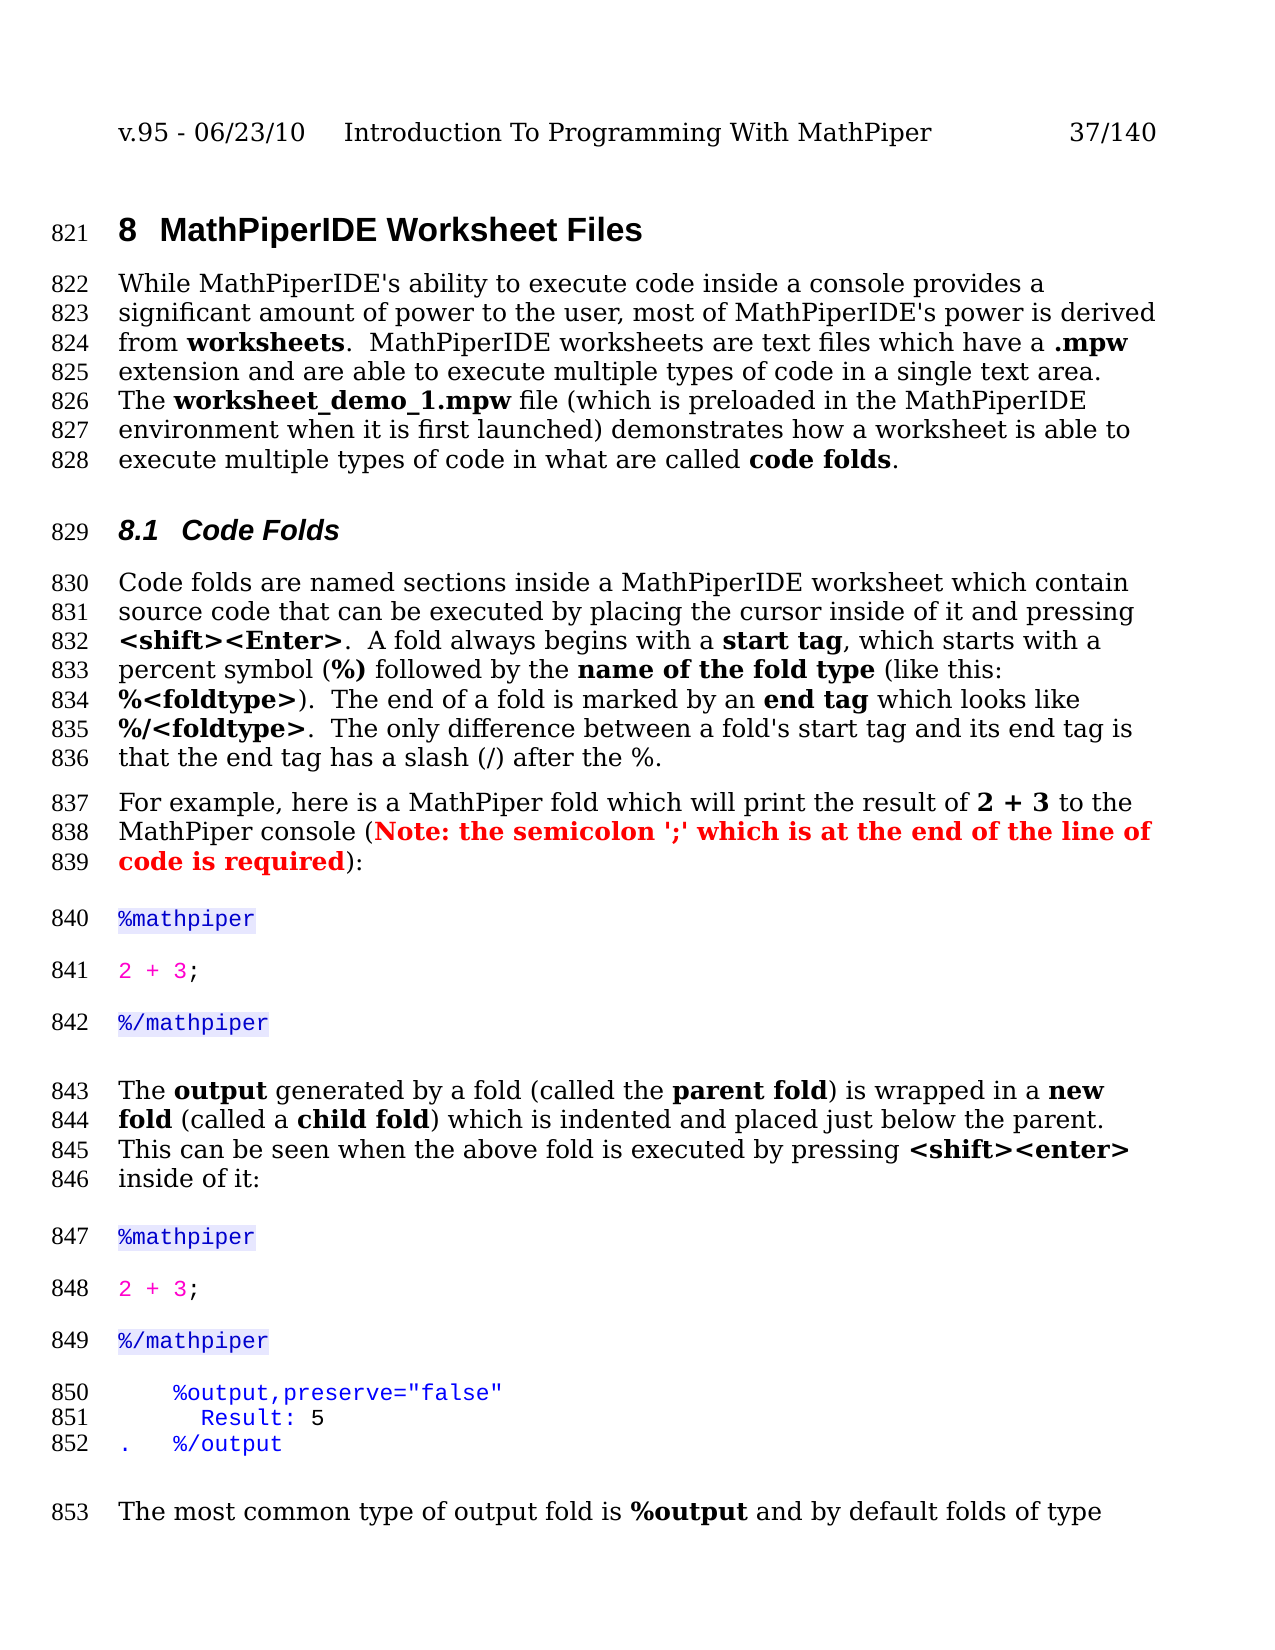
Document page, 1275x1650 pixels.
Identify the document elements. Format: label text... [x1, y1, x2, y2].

text While MathPiperIDE's ability to execute code inside a console provides a significant amount of power to the user, most of MathPiperIDE's power is derived from worksheets. MathPiperIDE worksheets are text files which have a .mpw extension and are able to execute multiple types of code in a single text area. The worksheet_demo_1.mpw file (which is preloaded in the MathPiperIDE environment when it is first launched) demonstrates how a worksheet is able to execute multiple types of code in what are called code folds. [118, 269, 1157, 474]
text %mathpiper [118, 908, 1157, 934]
text %output,preserve="false" [118, 1381, 1157, 1407]
text Result: 5 [118, 1407, 1157, 1433]
text %/mathpiper [118, 1329, 1157, 1355]
text 2 + 3; [118, 1277, 1157, 1303]
text %mathpiper [118, 1225, 1157, 1251]
text For example, here is a MathPiper fold which will print the result of 2 + 3 to the MathPiper console (Note: the semicolon ';' which is at the end of the line of code is required): [118, 788, 1157, 876]
subtitle MathPiperIDE Worksheet Files [118, 210, 1157, 248]
subtitle Code Folds [118, 513, 1157, 547]
text %/mathpiper [118, 1012, 1157, 1037]
text 2 + 3; [118, 960, 1157, 986]
text . %/output [118, 1433, 1157, 1459]
text The most common type of output fold is %output and by default folds of type [118, 1497, 1157, 1526]
text Code folds are named sections inside a MathPiperIDE worksheet which contain source code that can be executed by placing the cursor inside of it and pressing <shift><Enter>. A fold always begins with a start tag, which starts with a percent symbol (%) followed by the name of the fold type (like this: %<foldtype>). The end of a fold is marked by an end tag which looks like %/<foldtype>. The only difference between a fold's start tag and its end tag is that the end tag has a slash (/) after the %. [118, 568, 1157, 773]
text The output generated by a fold (called the parent fold) is wrapped in a new fold (called a child fold) which is indented and placed just below the parent. This can be seen when the above fold is executed by pressing <shift><enter> inside of it: [118, 1076, 1157, 1193]
